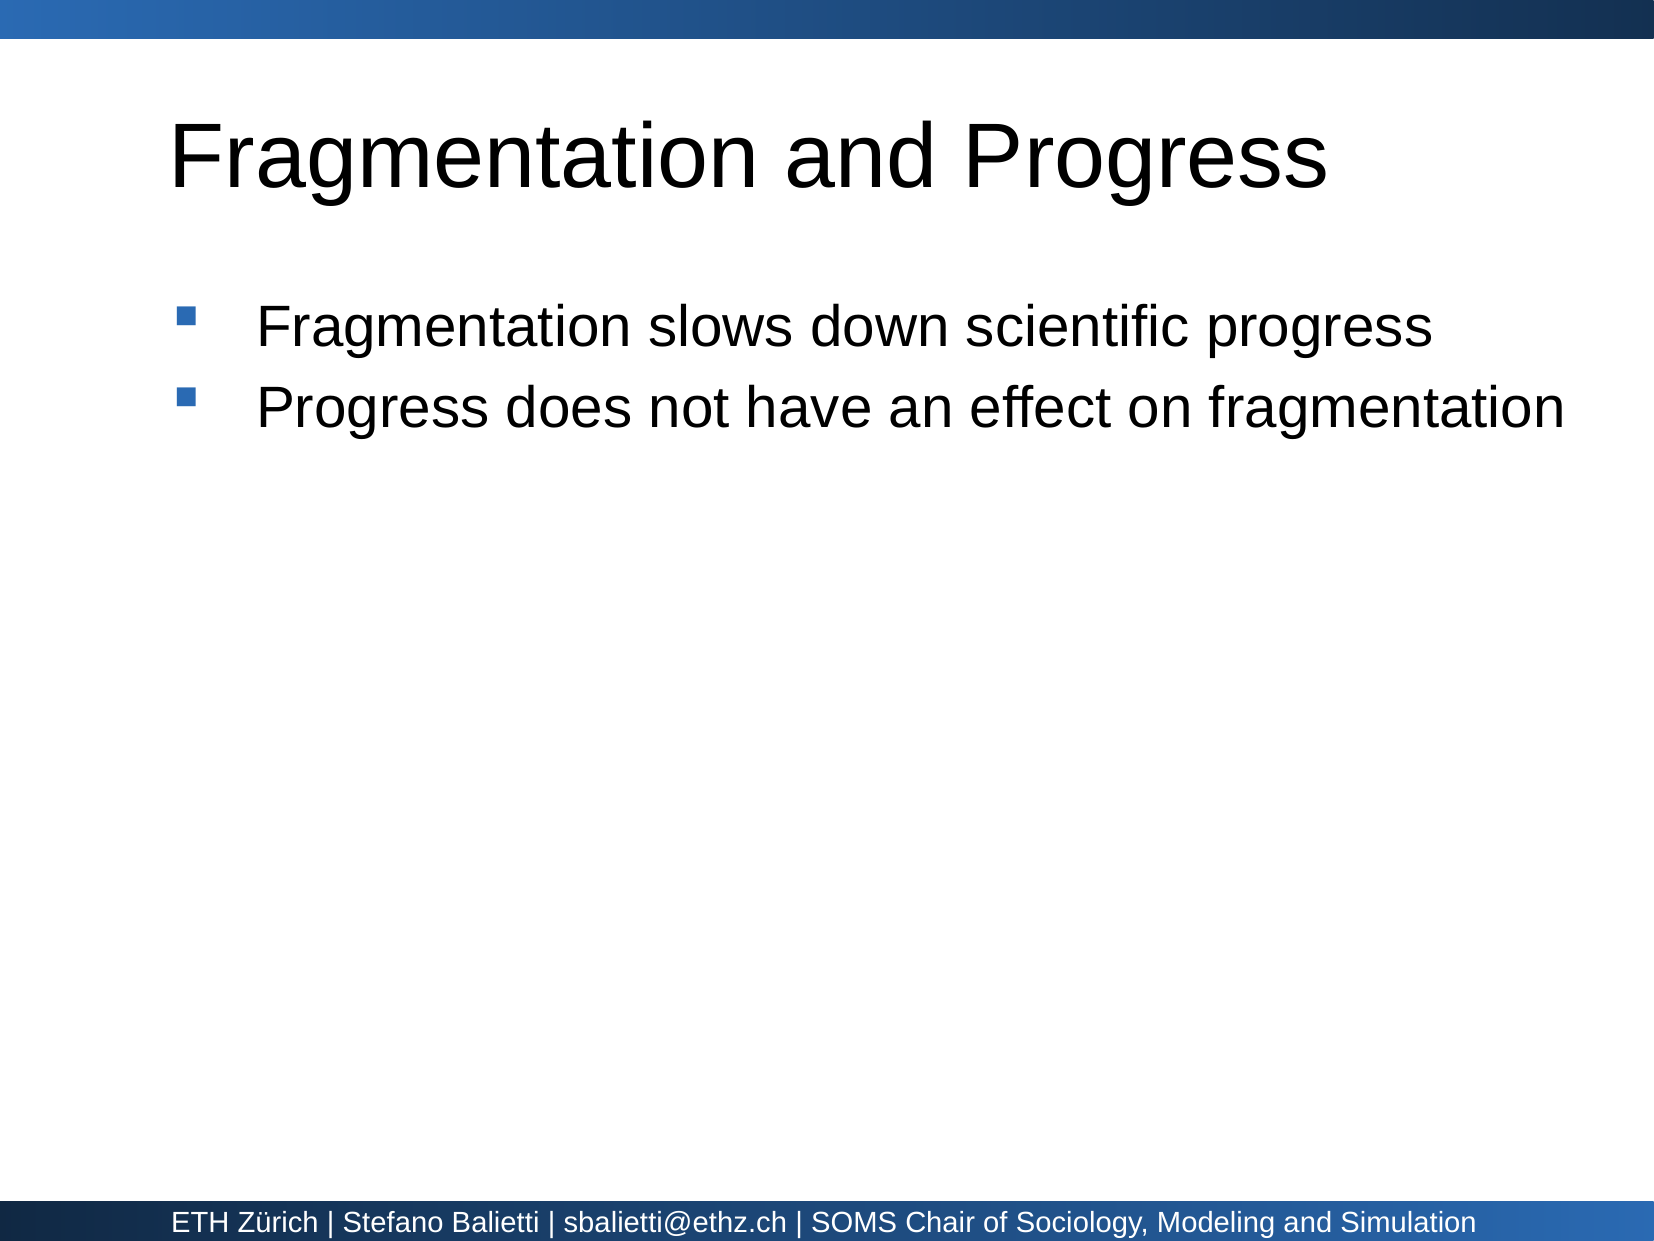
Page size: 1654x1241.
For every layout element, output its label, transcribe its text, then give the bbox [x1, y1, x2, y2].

title Fragmentation and Progress [0, 105, 1501, 208]
list Fragmentation slows down scientific progress Progress does not have an effect on fragmentation [171, 293, 1569, 1017]
